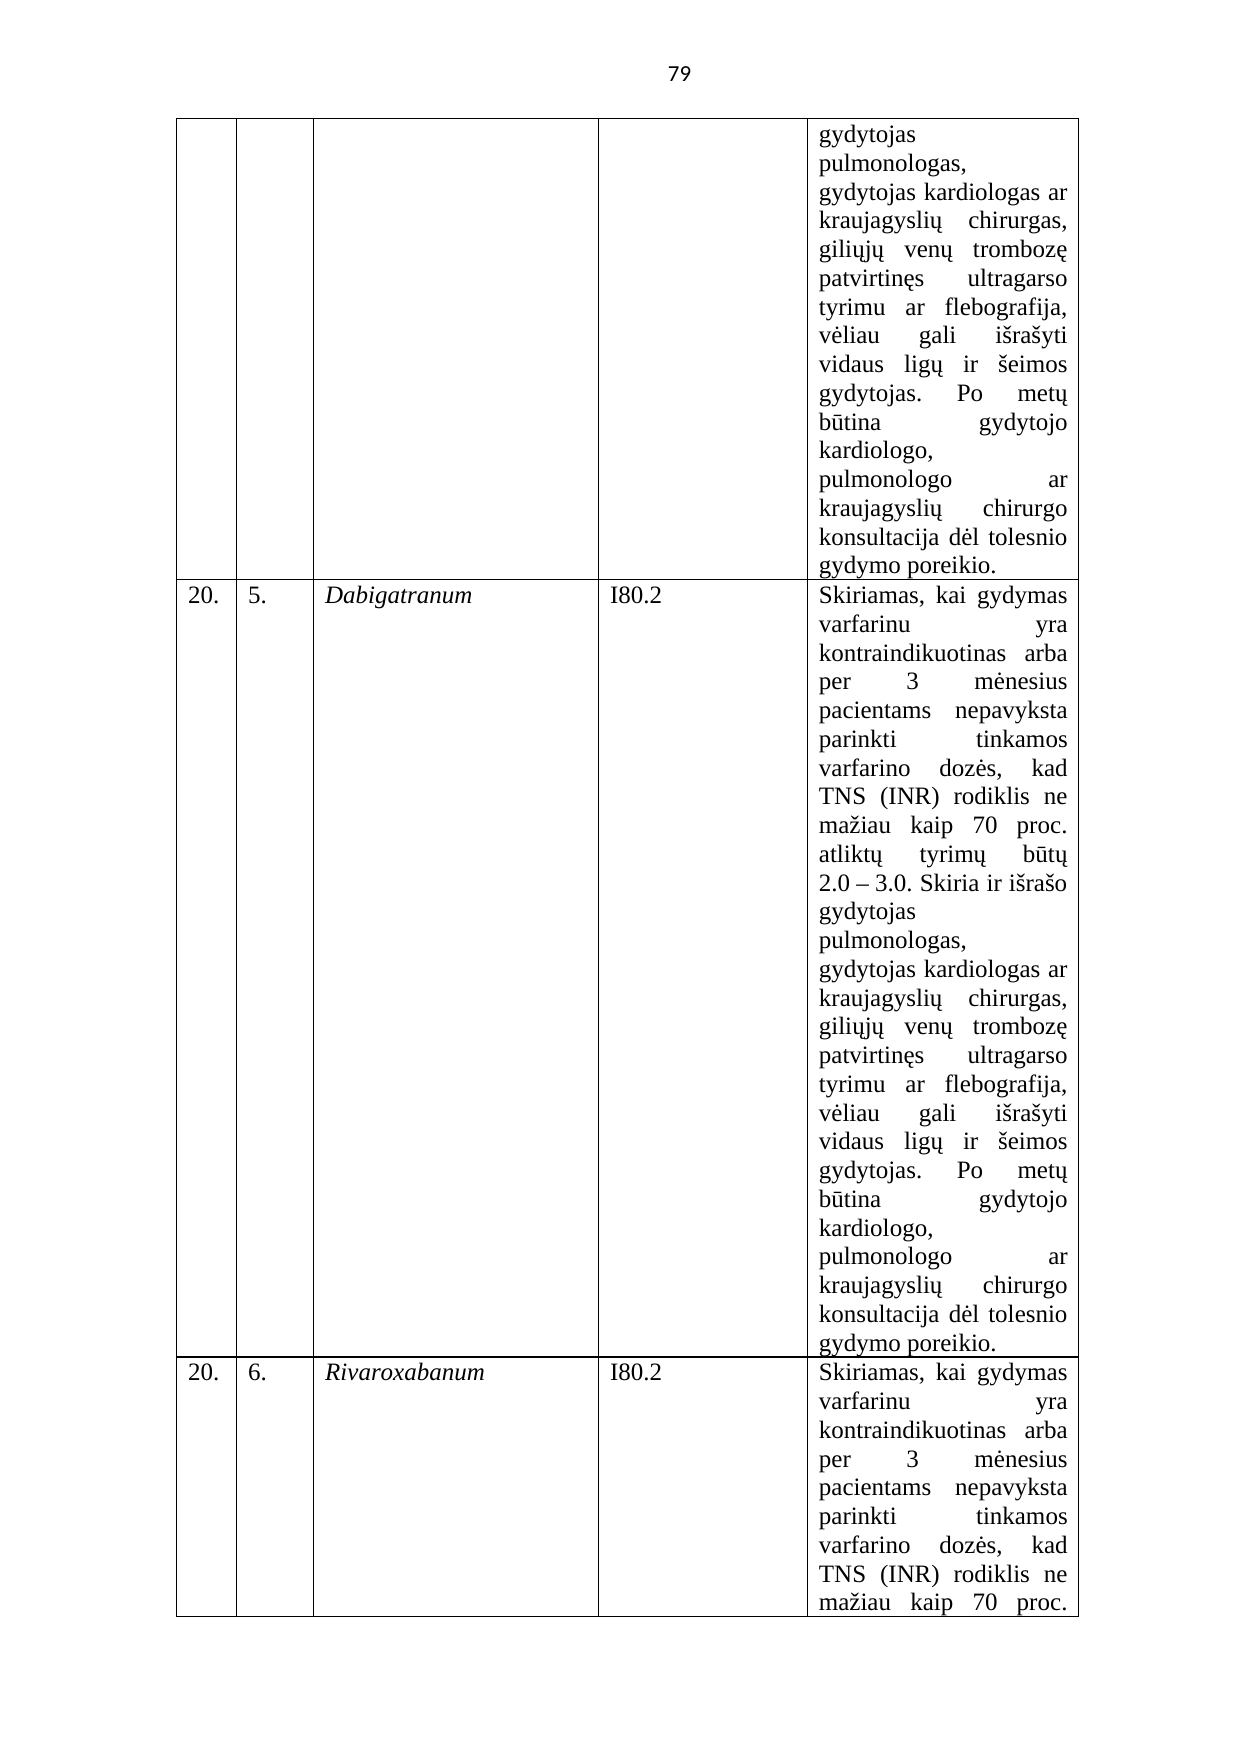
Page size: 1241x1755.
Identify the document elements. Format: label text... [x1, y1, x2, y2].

table_cell [1079, 118, 1083, 579]
table_cell [1088, 118, 1093, 579]
table_cell [1084, 118, 1088, 579]
table_cell [1079, 579, 1083, 1356]
table_cell [1088, 579, 1093, 1356]
table_cell [1079, 1356, 1083, 1616]
table_cell [1099, 1356, 1103, 1616]
table_cell [1093, 118, 1099, 579]
table_cell Rivaroxabanum [314, 1358, 598, 1616]
table_cell Dabigatranum [314, 580, 598, 1356]
table_cell Skiriamas, kai gydymas varfarinu yra kontraindikuotinas arba per 3 mėnesius pacientams nepavyksta parinkti tinkamos varfarino dozės, kad TNS (INR) rodiklis ne mažiau kaip 70 proc. [808, 1358, 1078, 1616]
table_cell [1093, 1356, 1099, 1616]
table_cell [1103, 118, 1109, 579]
table_cell [1103, 579, 1109, 1356]
table_cell [1109, 1356, 1123, 1616]
table_cell [1109, 579, 1123, 1356]
table_cell [1109, 118, 1123, 579]
table_cell [177, 119, 236, 579]
table_cell 20. [177, 1358, 236, 1616]
table_cell 20. [177, 580, 236, 1356]
table_cell Skiriamas, kai gydymas varfarinu yra kontraindikuotinas arba per 3 mėnesius pacientams nepavyksta parinkti tinkamos varfarino dozės, kad TNS (INR) rodiklis ne mažiau kaip 70 proc. atliktų tyrimų būtų 2.0 – 3.0. Skiria ir išrašo gydytojas pulmonologas, gydytojas kardiologas ar kraujagyslių chirurgas, giliųjų venų trombozę patvirtinęs ultragarso tyrimu ar flebografija, vėliau gali išrašyti vidaus ligų ir šeimos gydytojas. Po metų būtina gydytojo kardiologo, pulmonologo ar kraujagyslių chirurgo konsultacija dėl tolesnio gydymo poreikio. [808, 580, 1078, 1356]
table_cell I80.2 [599, 1358, 807, 1616]
table_cell 5. [237, 580, 313, 1356]
table_cell [1088, 1356, 1093, 1616]
table_cell [1099, 118, 1103, 579]
table_cell [1099, 579, 1103, 1356]
table_cell [599, 119, 807, 579]
table_cell [1103, 1356, 1109, 1616]
table_cell [1093, 579, 1099, 1356]
table_cell [237, 119, 313, 579]
table_cell [1084, 1356, 1088, 1616]
table_cell [1084, 579, 1088, 1356]
table_cell [314, 119, 598, 579]
table_cell gydytojas pulmonologas, gydytojas kardiologas ar kraujagyslių chirurgas, giliųjų venų trombozę patvirtinęs ultragarso tyrimu ar flebografija, vėliau gali išrašyti vidaus ligų ir šeimos gydytojas. Po metų būtina gydytojo kardiologo, pulmonologo ar kraujagyslių chirurgo konsultacija dėl tolesnio gydymo poreikio. [808, 119, 1078, 579]
table_cell 6. [237, 1358, 313, 1616]
table_cell I80.2 [599, 580, 807, 1356]
